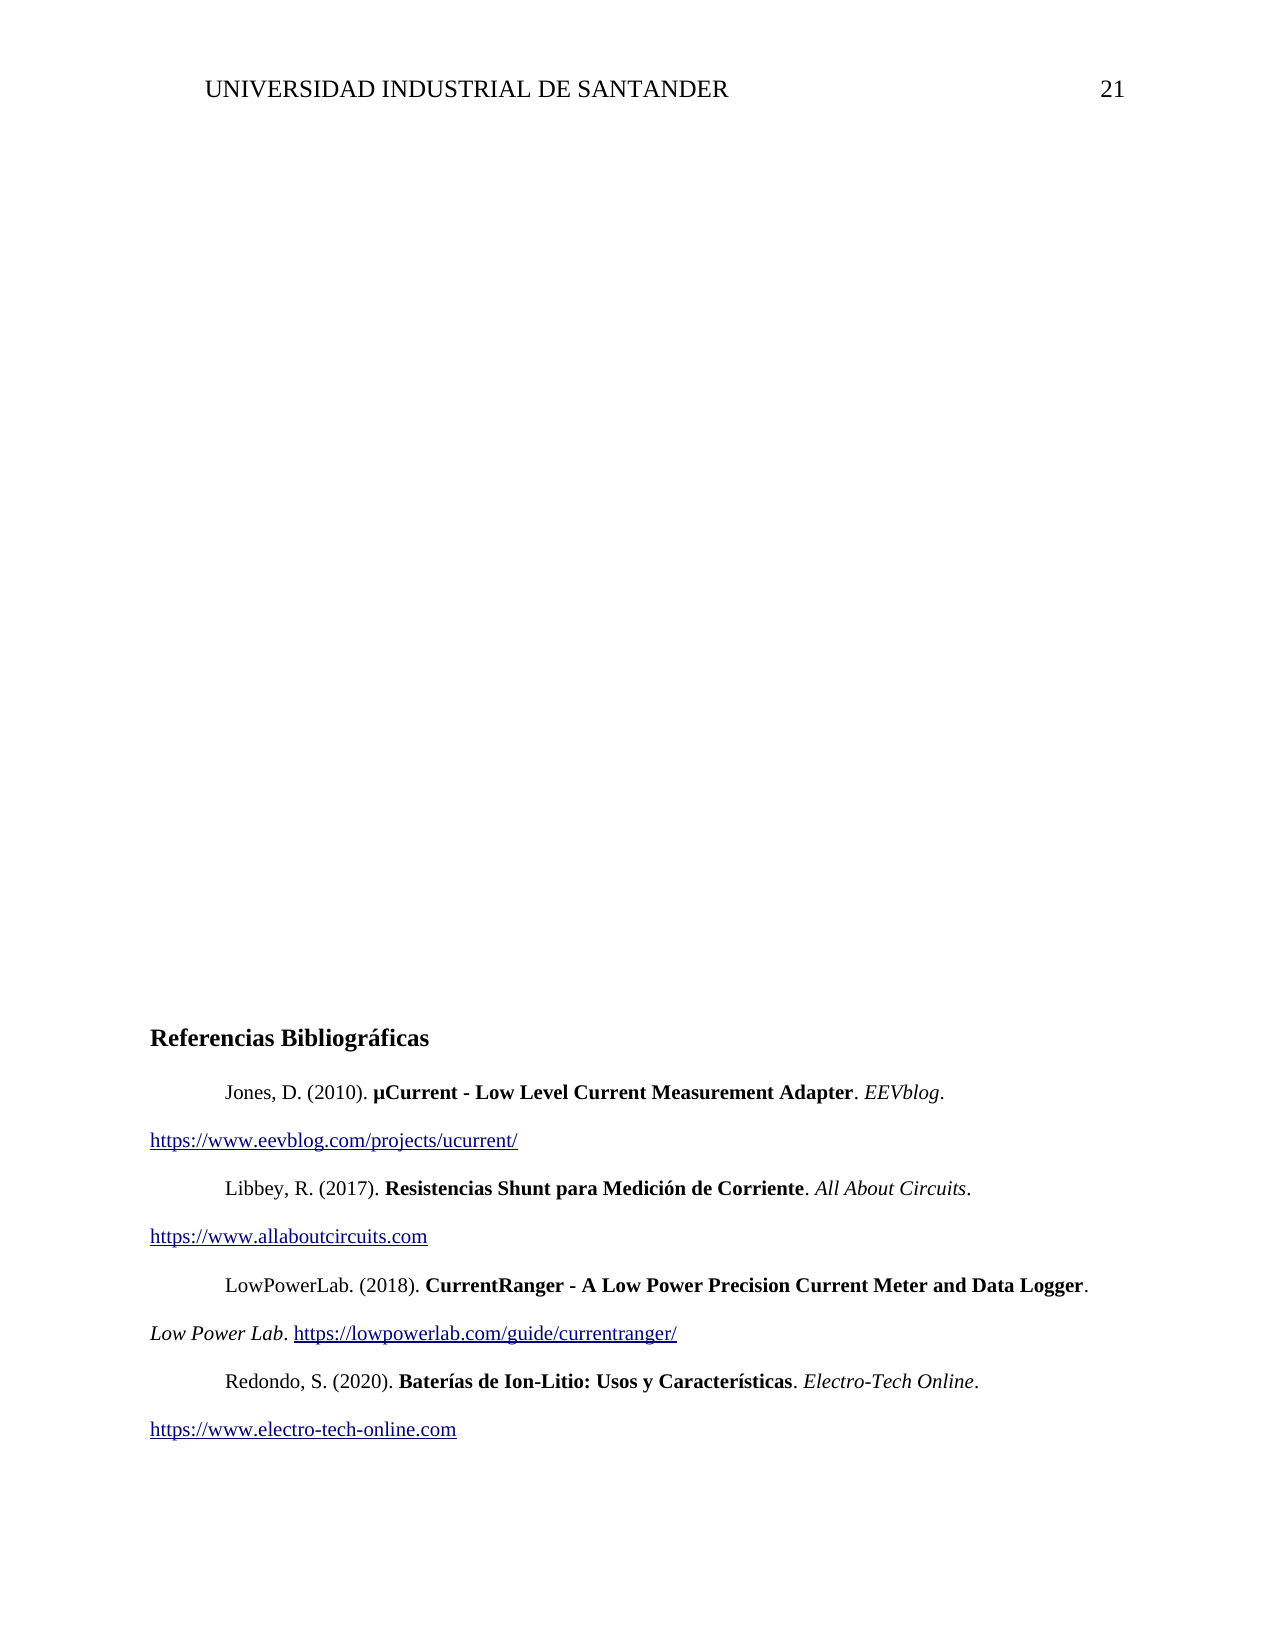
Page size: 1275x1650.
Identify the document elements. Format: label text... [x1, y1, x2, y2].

text Redondo, S. (2020). Baterías de Ion-Litio: Usos y Características. Electro-Tech Online. https://www.electro-tech-online.com [150, 1369, 1125, 1441]
text Libbey, R. (2017). Resistencias Shunt para Medición de Corriente. All About Circuits. https://www.allaboutcircuits.com [150, 1176, 1125, 1248]
text Jones, D. (2010). μCurrent - Low Level Current Measurement Adapter. EEVblog. https://www.eevblog.com/projects/ucurrent/ [150, 1080, 1125, 1152]
text LowPowerLab. (2018). CurrentRanger - A Low Power Precision Current Meter and Data Logger. Low Power Lab. https://lowpowerlab.com/guide/currentranger/ [150, 1273, 1125, 1345]
subtitle Referencias Bibliográficas [150, 1023, 1125, 1051]
